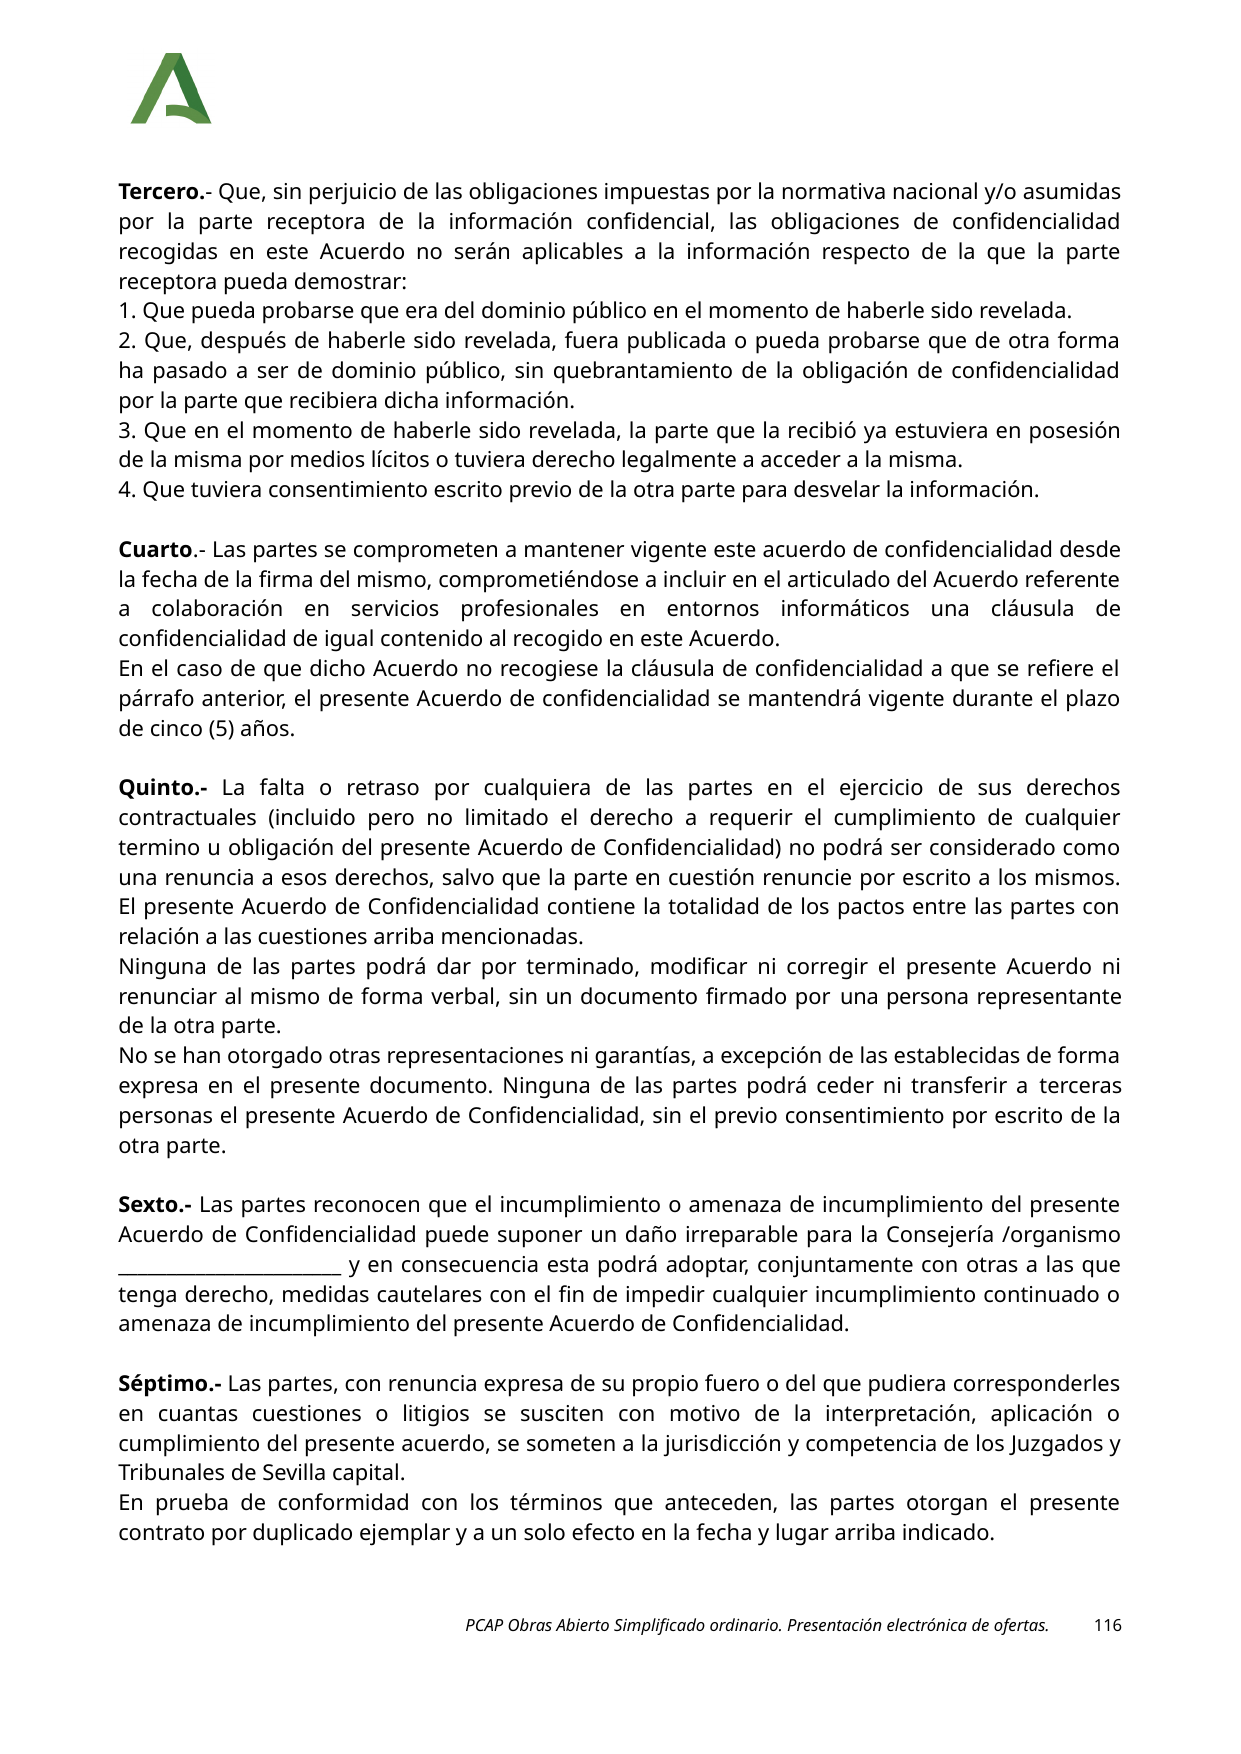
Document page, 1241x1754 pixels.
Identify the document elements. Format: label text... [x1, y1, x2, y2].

text No se han otorgado otras representaciones ni garantías, a excepción de las establecidas de forma expresa en el presente documento. Ninguna de las partes podrá ceder ni transferir a terceras personas el presente Acuerdo de Confidencialidad, sin el previo consentimiento por escrito de la otra parte. [118, 1040, 1122, 1159]
text 4. Que tuviera consentimiento escrito previo de la otra parte para desvelar la información. [118, 474, 1122, 504]
text Cuarto.- Las partes se comprometen a mantener vigente este acuerdo de confidencialidad desde la fecha de la firma del mismo, comprometiéndose a incluir en el articulado del Acuerdo referente a colaboración en servicios profesionales en entornos informáticos una cláusula de confidencialidad de igual contenido al recogido en este Acuerdo. [118, 534, 1122, 653]
text 1. Que pueda probarse que era del dominio público en el momento de haberle sido revelada. [118, 296, 1122, 325]
text En el caso de que dicho Acuerdo no recogiese la cláusula de confidencialidad a que se refiere el párrafo anterior, el presente Acuerdo de confidencialidad se mantendrá vigente durante el plazo de cinco (5) años. [118, 653, 1122, 742]
text 2. Que, después de haberle sido revelada, fuera publicada o pueda probarse que de otra forma ha pasado a ser de dominio público, sin quebrantamiento de la obligación de confidencialidad por la parte que recibiera dicha información. [118, 325, 1122, 415]
text Séptimo.- Las partes, con renuncia expresa de su propio fuero o del que pudiera corresponderles en cuantas cuestiones o litigios se susciten con motivo de la interpretación, aplicación o cumplimiento del presente acuerdo, se someten a la jurisdicción y competencia de los Juzgados y Tribunales de Sevilla capital. [118, 1368, 1122, 1487]
text En prueba de conformidad con los términos que anteceden, las partes otorgan el presente contrato por duplicado ejemplar y a un solo efecto en la fecha y lugar arriba indicado. [118, 1487, 1122, 1547]
text Sexto.- Las partes reconocen que el incumplimiento o amenaza de incumplimiento del presente Acuerdo de Confidencialidad puede suponer un daño irreparable para la Consejería /organismo _______________________ y en consecuencia esta podrá adoptar, conjuntamente con otras a las que tenga derecho, medidas cautelares con el fin de impedir cualquier incumplimiento continuado o amenaza de incumplimiento del presente Acuerdo de Confidencialidad. [118, 1189, 1122, 1338]
text 3. Que en el momento de haberle sido revelada, la parte que la recibió ya estuviera en posesión de la misma por medios lícitos o tuviera derecho legalmente a acceder a la misma. [118, 415, 1122, 474]
text Quinto.- La falta o retraso por cualquiera de las partes en el ejercicio de sus derechos contractuales (incluido pero no limitado el derecho a requerir el cumplimiento de cualquier termino u obligación del presente Acuerdo de Confidencialidad) no podrá ser considerado como una renuncia a esos derechos, salvo que la parte en cuestión renuncie por escrito a los mismos. El presente Acuerdo de Confidencialidad contiene la totalidad de los pactos entre las partes con relación a las cuestiones arriba mencionadas. [118, 772, 1122, 951]
text Tercero.- Que, sin perjuicio de las obligaciones impuestas por la normativa nacional y/o asumidas por la parte receptora de la información confidencial, las obligaciones de confidencialidad recogidas en este Acuerdo no serán aplicables a la información respecto de la que la parte receptora pueda demostrar: [118, 176, 1122, 296]
picture [127, 48, 216, 128]
text Ninguna de las partes podrá dar por terminado, modificar ni corregir el presente Acuerdo ni renunciar al mismo de forma verbal, sin un documento firmado por una persona representante de la otra parte. [118, 951, 1122, 1040]
